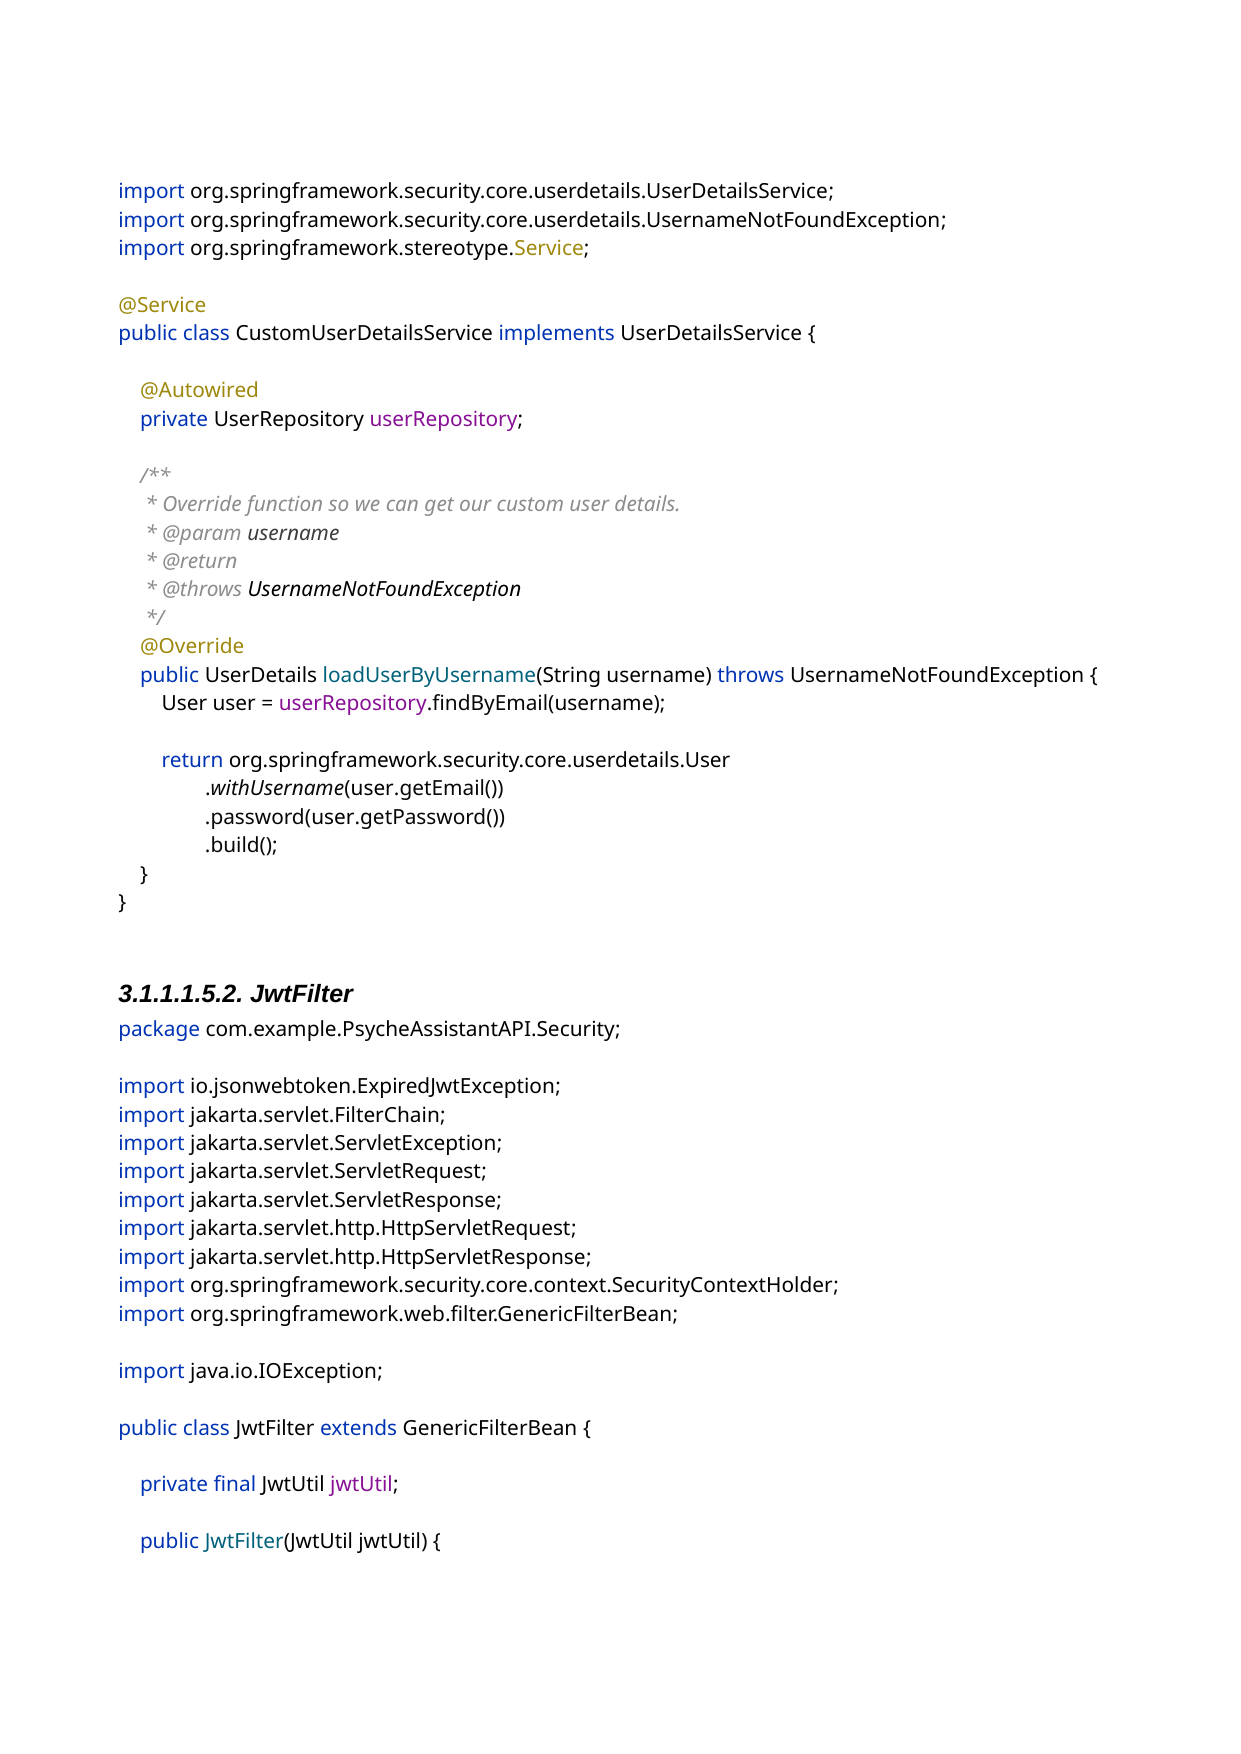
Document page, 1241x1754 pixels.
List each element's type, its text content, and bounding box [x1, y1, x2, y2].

text package com.example.PsycheAssistantAPI.Security; import io.jsonwebtoken.ExpiredJwtException; import jakarta.servlet.FilterChain; import jakarta.servlet.ServletException; import jakarta.servlet.ServletRequest; import jakarta.servlet.ServletResponse; import jakarta.servlet.http.HttpServletRequest; import jakarta.servlet.http.HttpServletResponse; import org.springframework.security.core.context.SecurityContextHolder; import org.springframework.web.filter.GenericFilterBean; import java.io.IOException; public class JwtFilter extends GenericFilterBean { private final JwtUtil jwtUtil; public JwtFilter(JwtUtil jwtUtil) { [118, 1014, 1122, 1555]
subtitle 3.1.1.1.5.2. JwtFilter [118, 979, 1122, 1008]
text import org.springframework.security.core.userdetails.UserDetailsService; import org.springframework.security.core.userdetails.UsernameNotFoundException; import org.springframework.stereotype.Service; @Service public class CustomUserDetailsService implements UserDetailsService { @Autowired private UserRepository userRepository; /** * Override function so we can get our custom user details. * @param username * @return * @throws UsernameNotFoundException */ @Override public UserDetails loadUserByUsername(String username) throws UsernameNotFoundException { User user = userRepository.findByEmail(username); return org.springframework.security.core.userdetails.User .withUsername(user.getEmail()) .password(user.getPassword()) .build(); } } [118, 176, 1122, 944]
